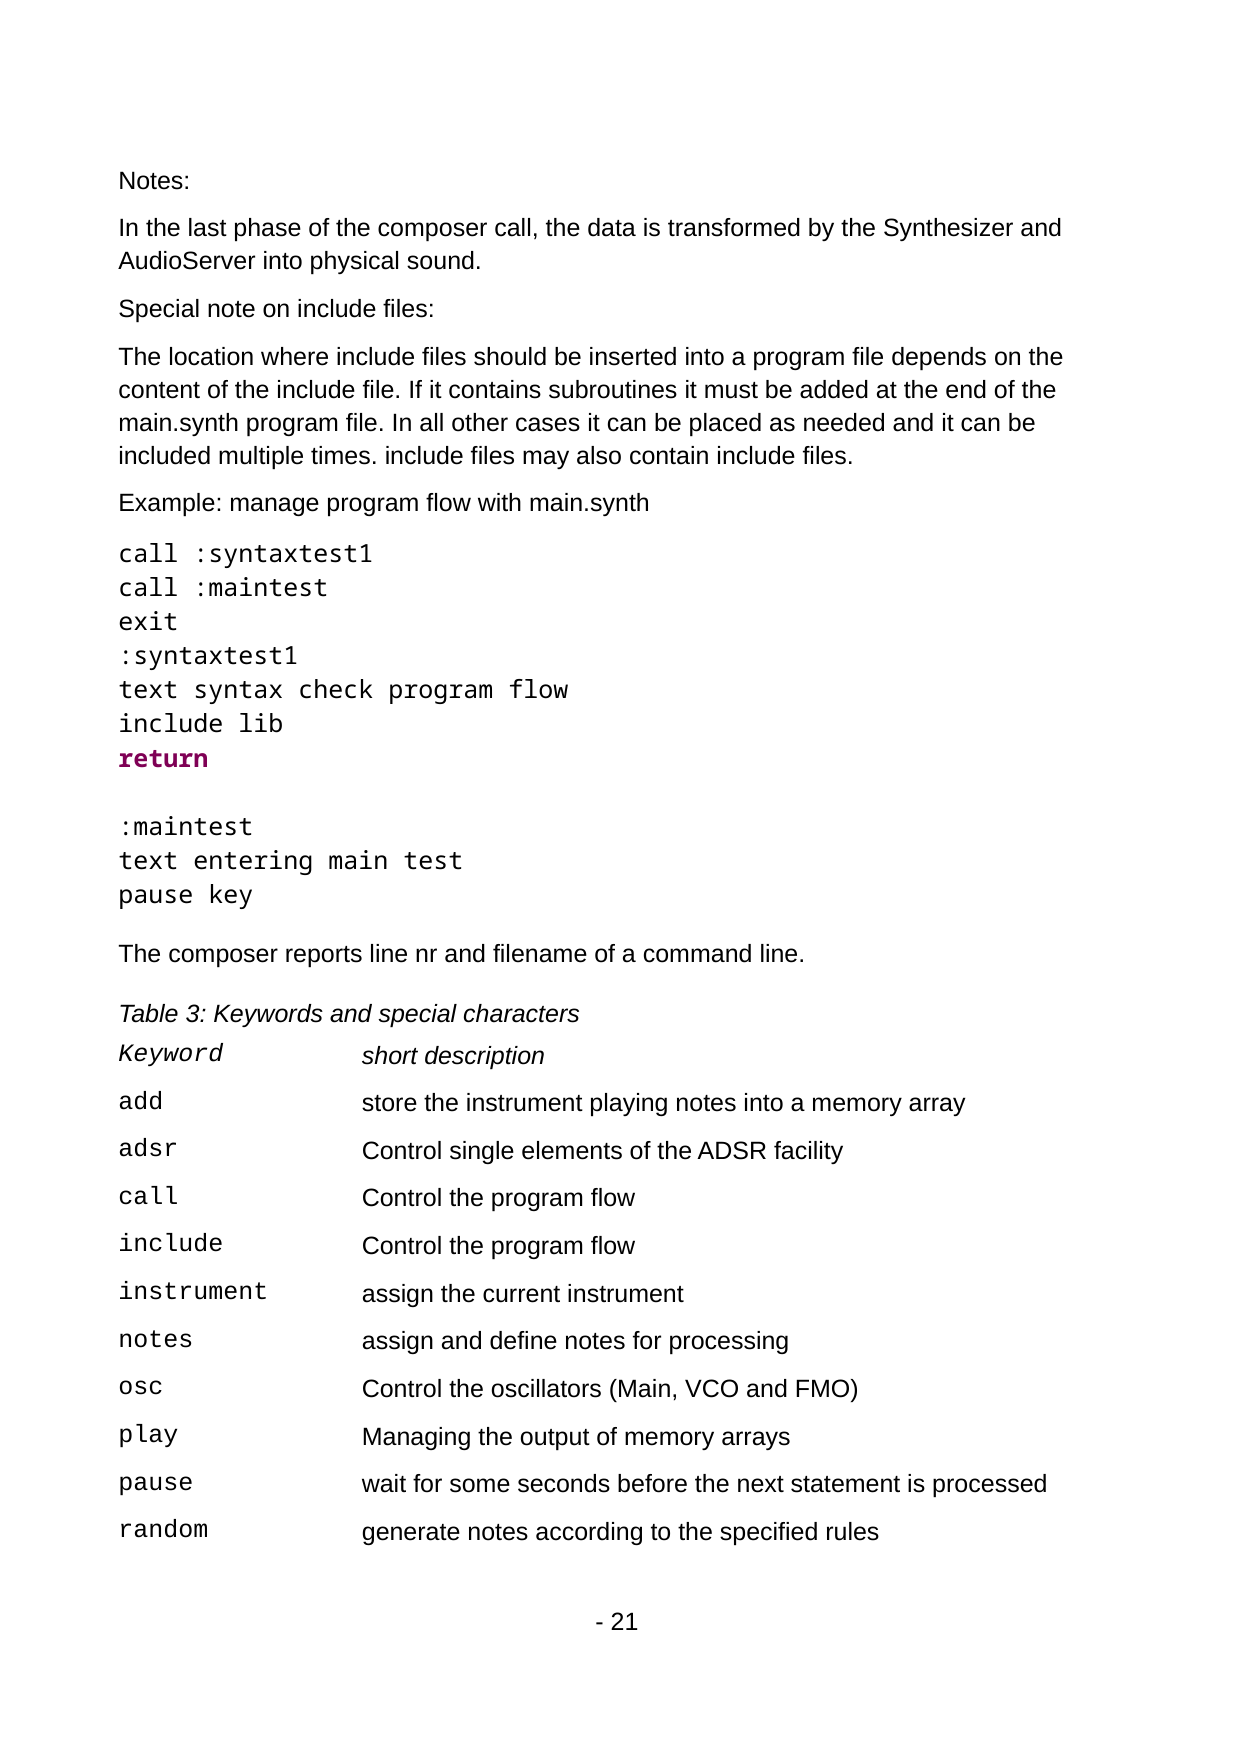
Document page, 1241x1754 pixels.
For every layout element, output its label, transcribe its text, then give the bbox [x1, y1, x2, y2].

table_cell assign and define notes for processing [362, 1326, 1122, 1374]
text Table 3: Keywords and special characters [118, 999, 1122, 1028]
text In the last phase of the composer call, the data is transformed by the Synthesizer and AudioServer into physical sound. [118, 213, 1122, 275]
text :maintest [118, 808, 1122, 842]
table_cell Control the program flow [362, 1231, 1122, 1279]
text include lib [118, 706, 1122, 740]
text text entering main test [118, 842, 1122, 876]
table_cell notes [118, 1326, 362, 1374]
table_cell pause [118, 1469, 362, 1517]
table_cell Control the program flow [362, 1184, 1122, 1231]
text return [118, 740, 1122, 774]
table_cell add [118, 1088, 362, 1136]
table_cell instrument [118, 1279, 362, 1326]
table_cell play [118, 1421, 362, 1469]
table_header Keyword [118, 1041, 362, 1088]
table_cell wait for some seconds before the next statement is processed [362, 1469, 1122, 1517]
table_cell assign the current instrument [362, 1279, 1122, 1326]
text pause key [118, 876, 1122, 911]
text The location where include files should be inserted into a program file depends on the content of the include file. If it contains subroutines it must be added at the end of the main.synth program file. In all other cases it can be placed as needed and it can be included multiple times. include files may also contain include files. [118, 342, 1122, 469]
table_cell Control the oscillators (Main, VCO and FMO) [362, 1374, 1122, 1421]
table_cell generate notes according to the specified rules [362, 1517, 1122, 1564]
text Notes: [118, 166, 1122, 194]
table_cell Control single elements of the ADSR facility [362, 1136, 1122, 1183]
table_header short description [362, 1041, 1122, 1088]
table_cell Managing the output of memory arrays [362, 1421, 1122, 1469]
table_cell random [118, 1517, 362, 1564]
text exit [118, 604, 1122, 638]
text Special note on include files: [118, 294, 1122, 323]
text :syntaxtest1 [118, 638, 1122, 672]
table_cell include [118, 1231, 362, 1279]
text call :maintest [118, 570, 1122, 604]
text call :syntaxtest1 [118, 536, 1122, 570]
text Example: manage program flow with main.synth [118, 488, 1122, 517]
text The composer reports line nr and filename of a command line. [118, 939, 1122, 968]
text text syntax check program flow [118, 672, 1122, 706]
table_cell osc [118, 1374, 362, 1421]
table_cell adsr [118, 1136, 362, 1183]
table_cell call [118, 1184, 362, 1231]
table_cell store the instrument playing notes into a memory array [362, 1088, 1122, 1136]
